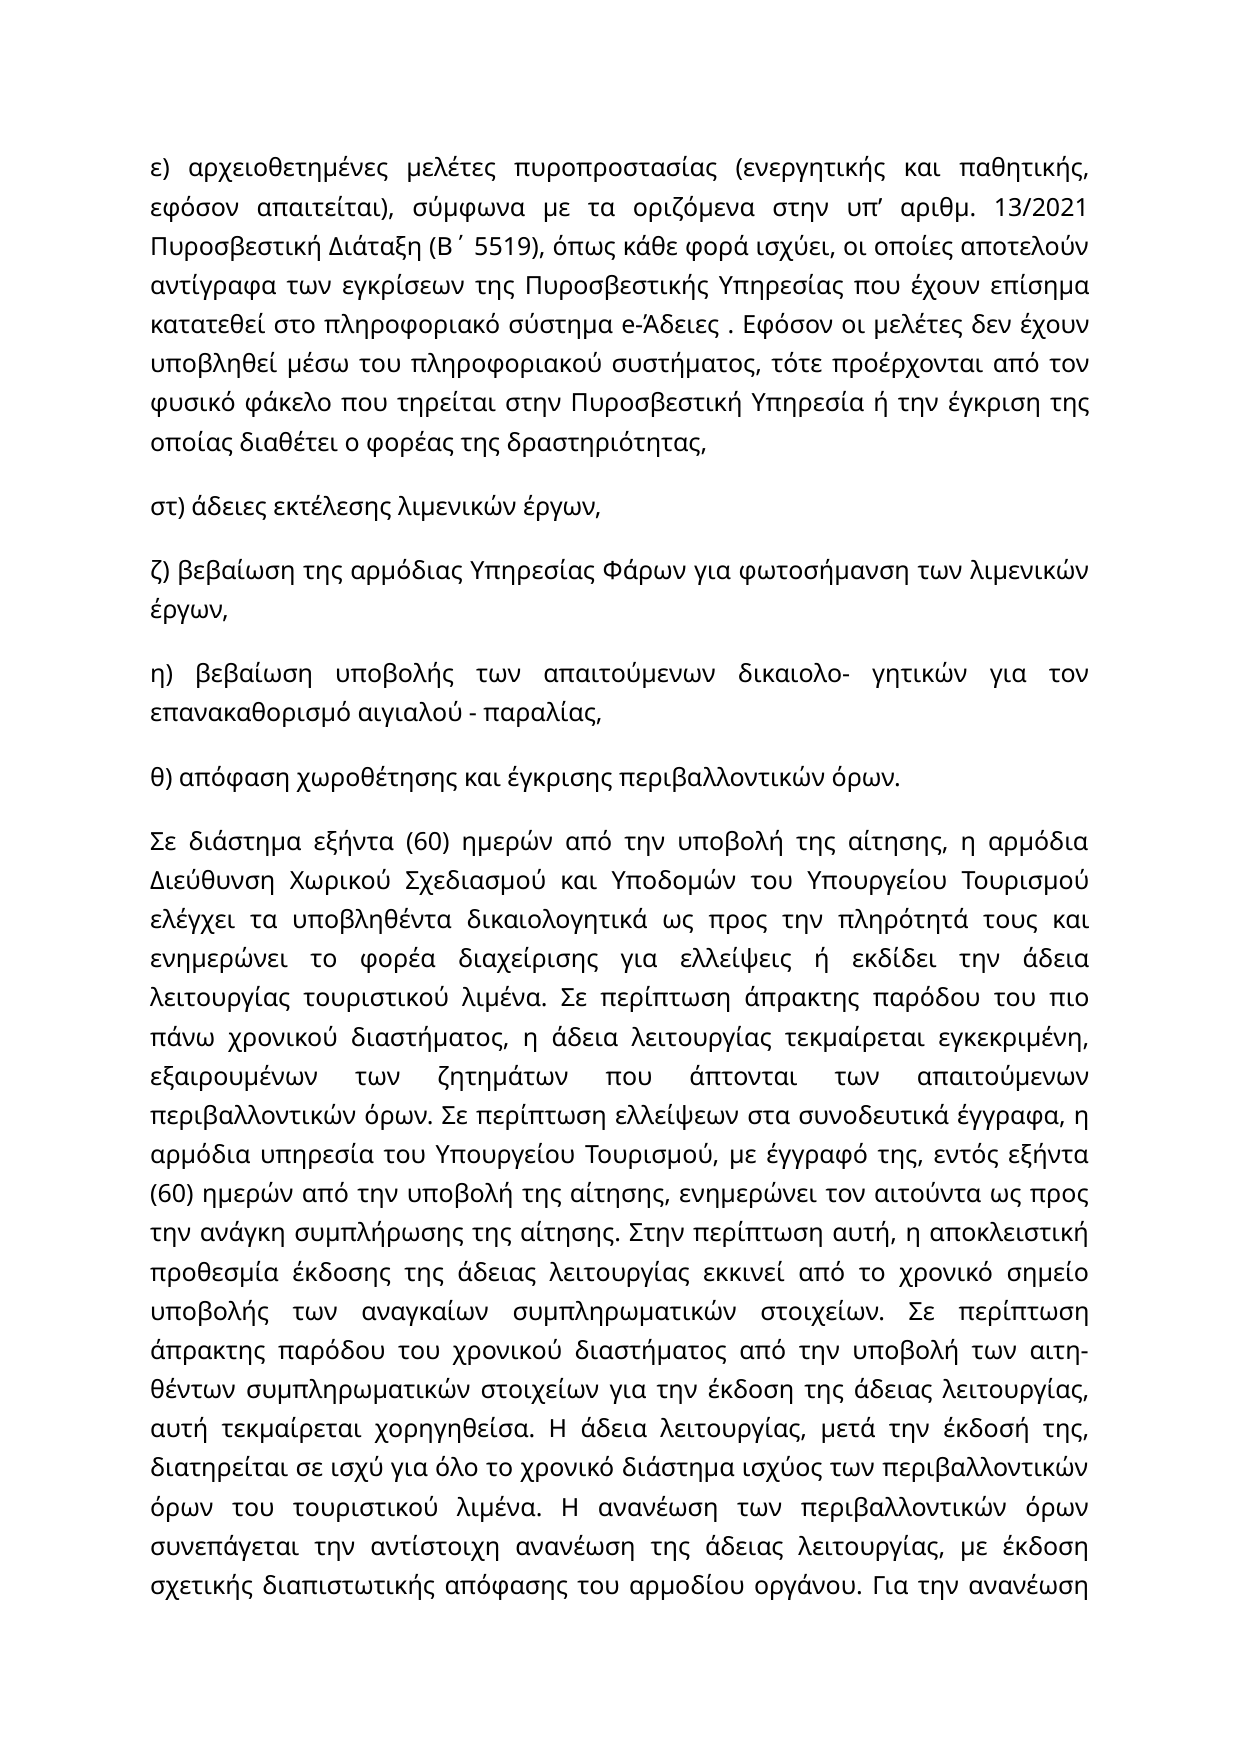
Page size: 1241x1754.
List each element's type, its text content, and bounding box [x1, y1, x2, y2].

text θ) απόφαση χωροθέτησης και έγκρισης περιβαλλοντικών όρων. [150, 759, 1090, 793]
text στ) άδειες εκτέλεσης λιμενικών έργων, [150, 488, 1090, 522]
text ζ) βεβαίωση της αρμόδιας Υπηρεσίας Φάρων για φωτοσήμανση των λιμενικών έργων, [150, 552, 1090, 626]
text Σε διάστημα εξήντα (60) ημερών από την υποβολή της αίτησης, η αρμόδια Διεύθυνση Χωρικού Σχεδιασμού και Υποδομών του Υπουργείου Τουρισμού ελέγχει τα υποβληθέντα δικαιολογητικά ως προς την πληρότητά τους και ενημερώνει το φορέα διαχείρισης για ελλείψεις ή εκδίδει την άδεια λειτουργίας τουριστικού λιμένα. Σε περίπτωση άπρακτης παρόδου του πιο πάνω χρονικού διαστήματος, η άδεια λειτουργίας τεκμαίρεται εγκεκριμένη, εξαιρουμένων των ζητημάτων που άπτονται των απαιτούμενων περιβαλλοντικών όρων. Σε περίπτωση ελλείψεων στα συνοδευτικά έγγραφα, η αρμόδια υπηρεσία του Υπουργείου Τουρισμού, με έγγραφό της, εντός εξήντα (60) ημερών από την υποβολή της αίτησης, ενημερώνει τον αιτούντα ως προς την ανάγκη συμπλήρωσης της αίτησης. Στην περίπτωση αυτή, η αποκλειστική προθεσμία έκδοσης της άδειας λειτουργίας εκκινεί από το χρονικό σημείο υποβολής των αναγκαίων συμπληρωματικών στοιχείων. Σε περίπτωση άπρακτης παρόδου του χρονικού διαστήματος από την υποβολή των αιτη- θέντων συμπληρωματικών στοιχείων για την έκδοση της άδειας λειτουργίας, αυτή τεκμαίρεται χορηγηθείσα. Η άδεια λειτουργίας, μετά την έκδοσή της, διατηρείται σε ισχύ για όλο το χρονικό διάστημα ισχύος των περιβαλλοντικών όρων του τουριστικού λιμένα. Η ανανέωση των περιβαλλοντικών όρων συνεπάγεται την αντίστοιχη ανανέωση της άδειας λειτουργίας, με έκδοση σχετικής διαπιστωτικής απόφασης του αρμοδίου οργάνου. Για την ανανέωση [150, 823, 1090, 1602]
text η) βεβαίωση υποβολής των απαιτούμενων δικαιολο- γητικών για τον επανακαθορισμό αιγιαλού - παραλίας, [150, 656, 1090, 729]
text ε) αρχειοθετημένες μελέτες πυροπροστασίας (ενεργητικής και παθητικής, εφόσον απαιτείται), σύμφωνα με τα οριζόμενα στην υπ’ αριθμ. 13/2021 Πυροσβεστική Διάταξη (Β΄ 5519), όπως κάθε φορά ισχύει, οι οποίες αποτελούν αντίγραφα των εγκρίσεων της Πυροσβεστικής Υπηρεσίας που έχουν επίσημα κατατεθεί στο πληροφοριακό σύστημα e-Άδειες . Εφόσον οι μελέτες δεν έχουν υποβληθεί μέσω του πληροφοριακού συστήματος, τότε προέρχονται από τον φυσικό φάκελο που τηρείται στην Πυροσβεστική Υπηρεσία ή την έγκριση της οποίας διαθέτει ο φορέας της δραστηριότητας, [150, 150, 1090, 458]
